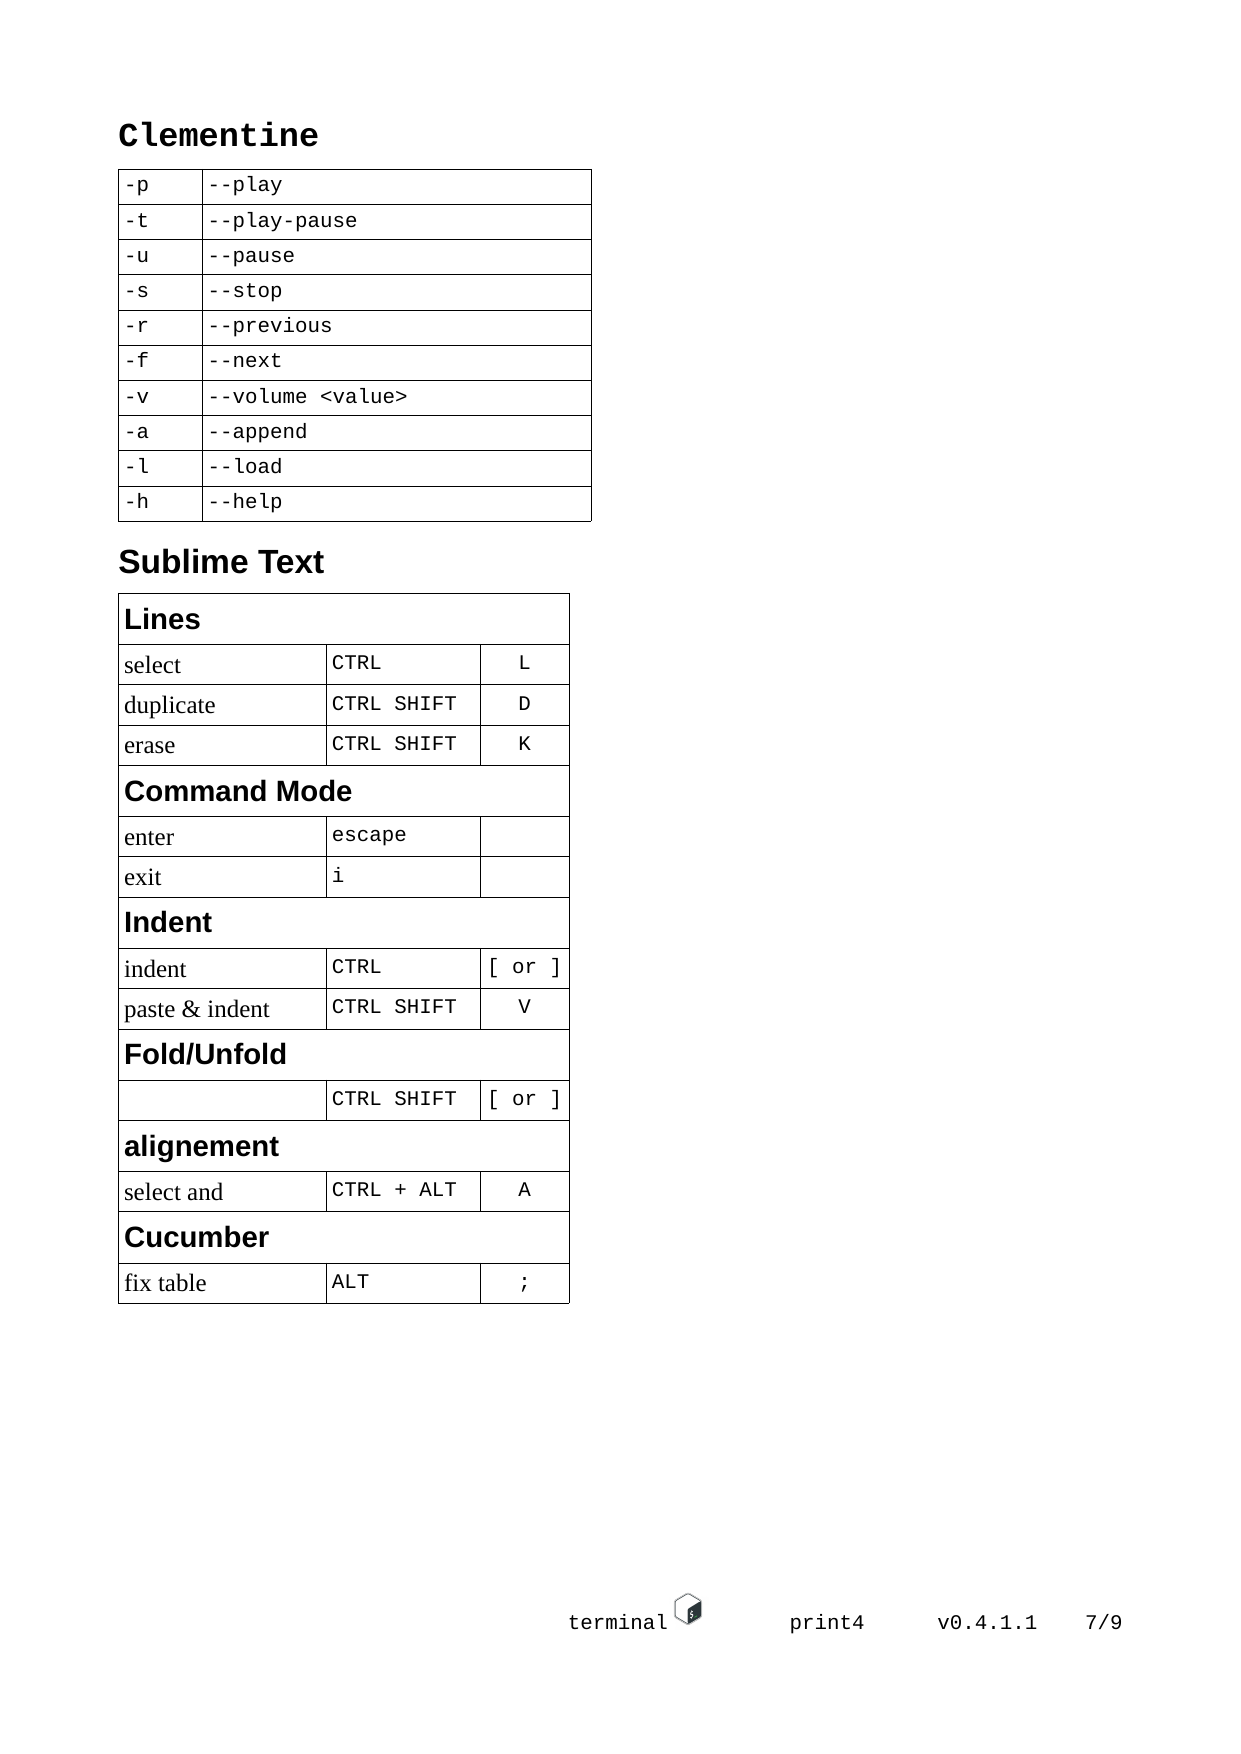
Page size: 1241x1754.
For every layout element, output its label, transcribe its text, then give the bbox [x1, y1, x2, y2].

table_cell -r [119, 311, 202, 345]
table_cell CTRL [327, 645, 480, 684]
table_cell [ or ] [481, 949, 569, 988]
table_cell L [481, 645, 569, 684]
table_cell erase [119, 726, 326, 765]
table_cell --play-pause [203, 205, 591, 239]
table_cell Indent [119, 898, 569, 948]
table_cell [119, 1081, 326, 1120]
table_cell Fold/Unfold [119, 1030, 569, 1079]
table_cell CTRL + ALT [327, 1172, 480, 1211]
table_cell select and [119, 1172, 326, 1211]
table_cell [481, 817, 569, 856]
table_cell alignement [119, 1121, 569, 1171]
table_cell --help [203, 487, 591, 521]
table_cell fix table [119, 1264, 326, 1303]
table_cell -v [119, 381, 202, 415]
table_cell -h [119, 487, 202, 521]
table_cell -l [119, 451, 202, 486]
table_cell --pause [203, 240, 591, 274]
table_cell Command Mode [119, 766, 569, 816]
picture [667, 1588, 709, 1630]
table_cell Cucumber [119, 1212, 569, 1262]
table_cell [ or ] [481, 1081, 569, 1120]
table_cell escape [327, 817, 480, 856]
table_cell CTRL SHIFT [327, 989, 480, 1028]
subtitle Sublime Text [118, 542, 591, 580]
subtitle Clementine [118, 118, 591, 156]
table_cell --load [203, 451, 591, 486]
table_cell CTRL SHIFT [327, 1081, 480, 1120]
table_cell [481, 857, 569, 897]
table_cell --stop [203, 275, 591, 309]
table_cell -u [119, 240, 202, 274]
table_cell CTRL [327, 949, 480, 988]
table_cell select [119, 645, 326, 684]
table_cell K [481, 726, 569, 765]
table_cell --next [203, 346, 591, 380]
table_cell -s [119, 275, 202, 309]
table_cell A [481, 1172, 569, 1211]
table_cell ALT [327, 1264, 480, 1303]
table_cell --previous [203, 311, 591, 345]
table_cell ; [481, 1264, 569, 1303]
table_cell V [481, 989, 569, 1028]
table_cell -a [119, 416, 202, 450]
table_cell paste & indent [119, 989, 326, 1028]
table_cell -f [119, 346, 202, 380]
table_header --play [203, 170, 591, 204]
table_cell i [327, 857, 480, 897]
table_header -p [119, 170, 202, 204]
table_cell -t [119, 205, 202, 239]
table_cell indent [119, 949, 326, 988]
table_cell --volume <value> [203, 381, 591, 415]
table_cell CTRL SHIFT [327, 726, 480, 765]
table_cell duplicate [119, 685, 326, 724]
table_cell CTRL SHIFT [327, 685, 480, 724]
table_header Lines [119, 594, 569, 644]
table_cell enter [119, 817, 326, 856]
table_cell exit [119, 857, 326, 897]
table_cell --append [203, 416, 591, 450]
table_cell D [481, 685, 569, 724]
